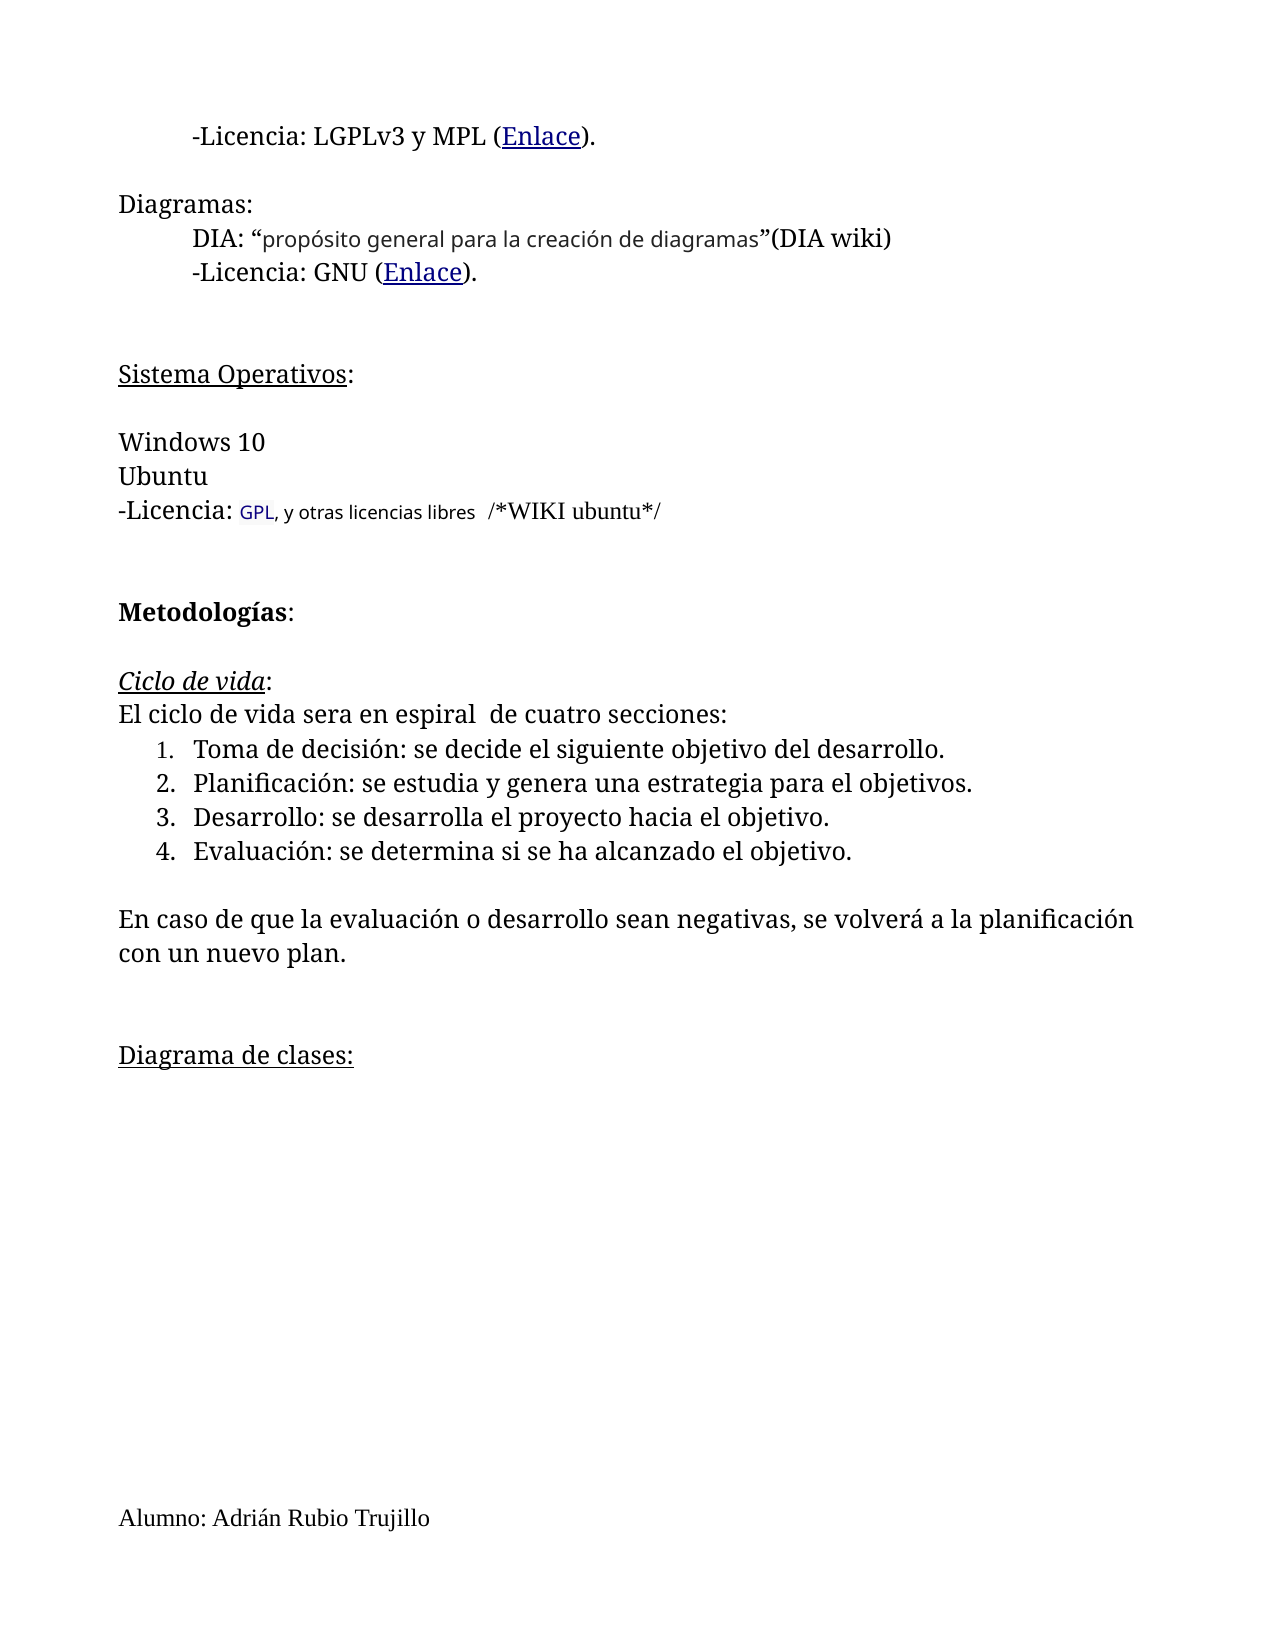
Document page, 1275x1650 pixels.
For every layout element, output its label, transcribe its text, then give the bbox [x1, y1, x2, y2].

text Diagrama de clases: [118, 1038, 1157, 1072]
text -Licencia: LGPLv3 y MPL (Enlace). [118, 118, 1157, 152]
text El ciclo de vida sera en espiral de cuatro secciones: [118, 697, 1157, 731]
list Toma de decisión: se decide el siguiente objetivo del desarrollo. [156, 731, 1157, 765]
list Desarrollo: se desarrolla el proyecto hacia el objetivo. [156, 799, 1157, 833]
text Windows 10 [118, 425, 1157, 459]
text Ubuntu [118, 459, 1157, 493]
text -Licencia: GPL, y otras licencias libres /*WIKI ubuntu*/ [118, 493, 1157, 527]
list Evaluación: se determina si se ha alcanzado el objetivo. [156, 833, 1157, 867]
text Sistema Operativos: [118, 357, 1157, 391]
text En caso de que la evaluación o desarrollo sean negativas, se volverá a la planificación con un nuevo plan. [118, 902, 1157, 970]
text Metodologías: [118, 595, 1157, 629]
text Diagramas: [118, 186, 1157, 220]
text -Licencia: GNU (Enlace). [118, 254, 1157, 288]
list Planificación: se estudia y genera una estrategia para el objetivos. [156, 765, 1157, 799]
text DIA: “propósito general para la creación de diagramas”(DIA wiki) [118, 220, 1157, 254]
text Ciclo de vida: [118, 663, 1157, 697]
